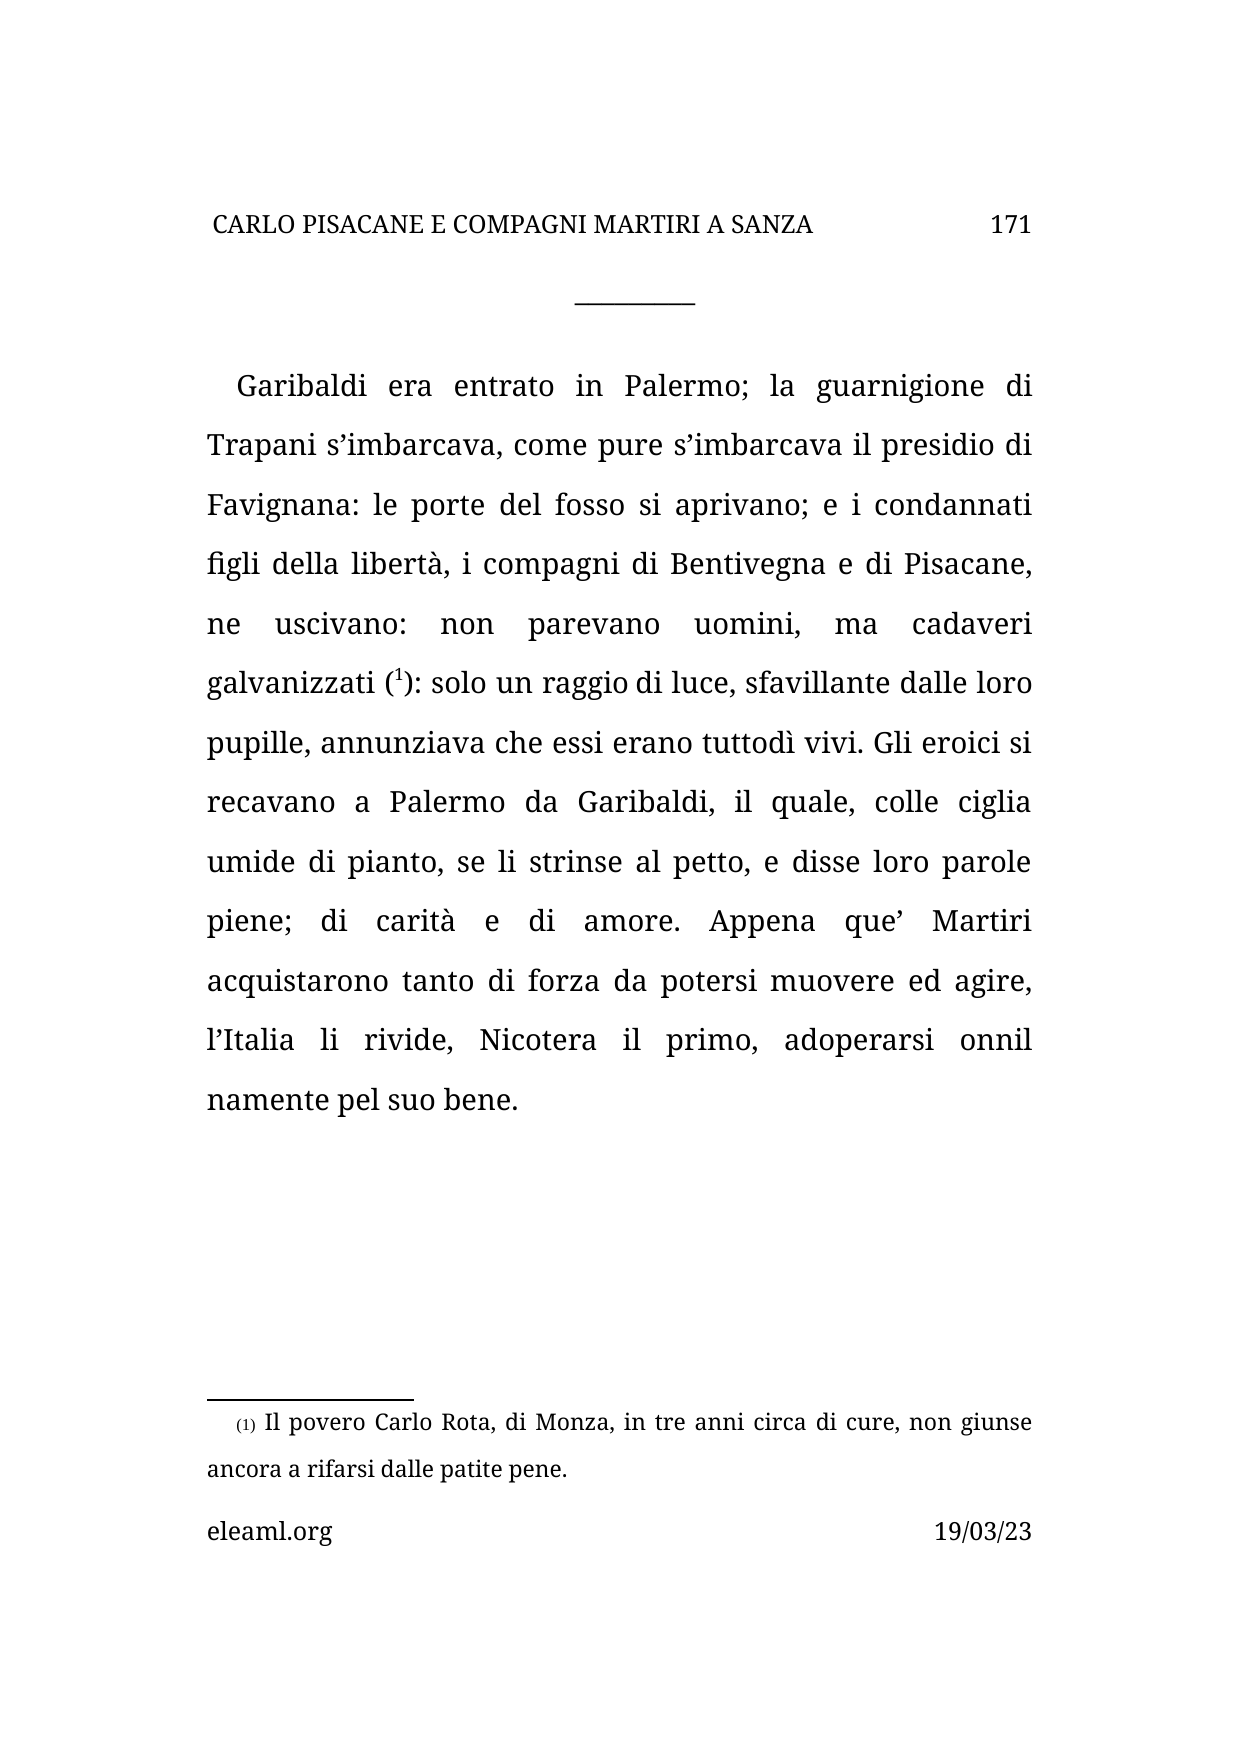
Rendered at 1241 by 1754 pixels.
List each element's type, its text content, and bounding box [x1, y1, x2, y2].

text Garibaldi era entrato in Palermo; la guarnigione di Trapani s’imbarcava, come pure s’imbarcava il presidio di Favignana: le porte del fosso si aprivano; e i condannati figli della libertà, i compagni di Bentivegna e di Pisacane, ne uscivano: non parevano uomini, ma cadaveri galvanizzati (): solo un raggio di luce, sfavillante dalle loro pupille, annunziava che essi erano tuttodì vivi. Gli eroici si recavano a Palermo da Garibaldi, il quale, colle ciglia umide di pianto, se li strinse al petto, e disse loro parole piene; di carità e di amore. Appena que’ Martiri acquistarono tanto di forza da potersi muovere ed agire, l’Italia li rivide, Nicotera il primo, adoperarsi onnil namente pel suo bene. [207, 365, 1033, 1118]
text Il povero Carlo Rota, di Monza, in tre anni circa di cure, non giunse ancora a rifarsi dalle patite pene. [207, 1406, 1033, 1484]
text _________ [207, 270, 1033, 310]
